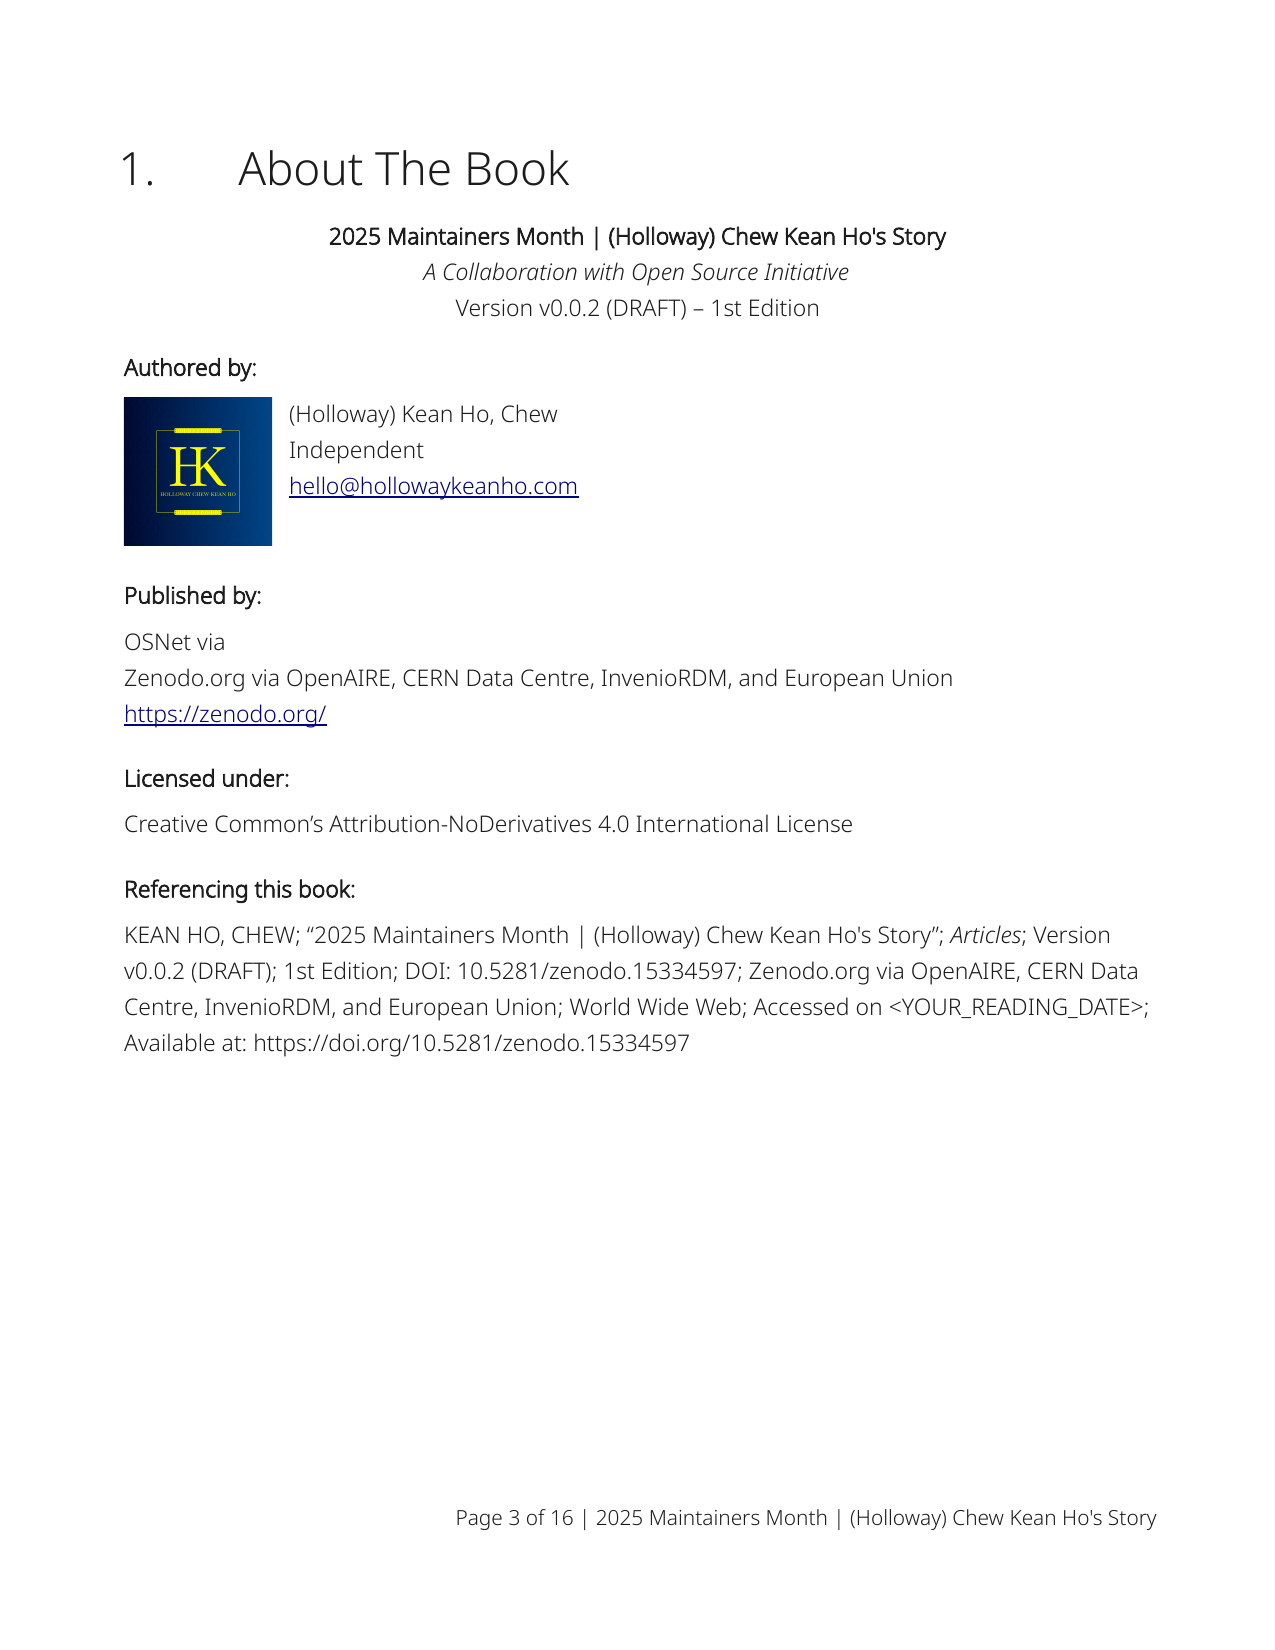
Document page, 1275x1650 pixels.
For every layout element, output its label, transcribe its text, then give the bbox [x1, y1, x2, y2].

table_cell [118, 849, 1157, 867]
subtitle About The Book [118, 136, 1157, 198]
picture [123, 397, 273, 546]
table_cell [118, 738, 1157, 756]
table_cell [118, 392, 283, 556]
text A Collaboration with Open Source Initiative [118, 256, 1157, 287]
text Version v0.0.2 (DRAFT) – 1st Edition [118, 292, 1157, 323]
table_cell Authored by: [118, 345, 1157, 392]
table_cell [118, 556, 1157, 573]
table_cell (Holloway) Kean Ho, Chew Independent hello@hollowaykeanho.com [283, 392, 1157, 556]
table_header [118, 328, 1157, 345]
table_cell Referencing this book: [118, 867, 1157, 914]
table_cell Licensed under: [118, 756, 1157, 803]
text 2025 Maintainers Month | (Holloway) Chew Kean Ho's Story [118, 220, 1157, 251]
table_cell Creative Common’s Attribution-NoDerivatives 4.0 International License [118, 803, 1157, 849]
table_cell Published by: [118, 573, 1157, 620]
table_cell OSNet via Zenodo.org via OpenAIRE, CERN Data Centre, InvenioRDM, and European Union https://zenodo.org/ [118, 620, 1157, 738]
table_cell KEAN HO, CHEW; “2025 Maintainers Month | (Holloway) Chew Kean Ho's Story”; Articles; Version v0.0.2 (DRAFT); 1st Edition; DOI: 10.5281/zenodo.15334597; Zenodo.org via OpenAIRE, CERN Data Centre, InvenioRDM, and European Union; World Wide Web; Accessed on <YOUR_READING_DATE>; Available at: https://doi.org/10.5281/zenodo.15334597 [118, 914, 1157, 1078]
